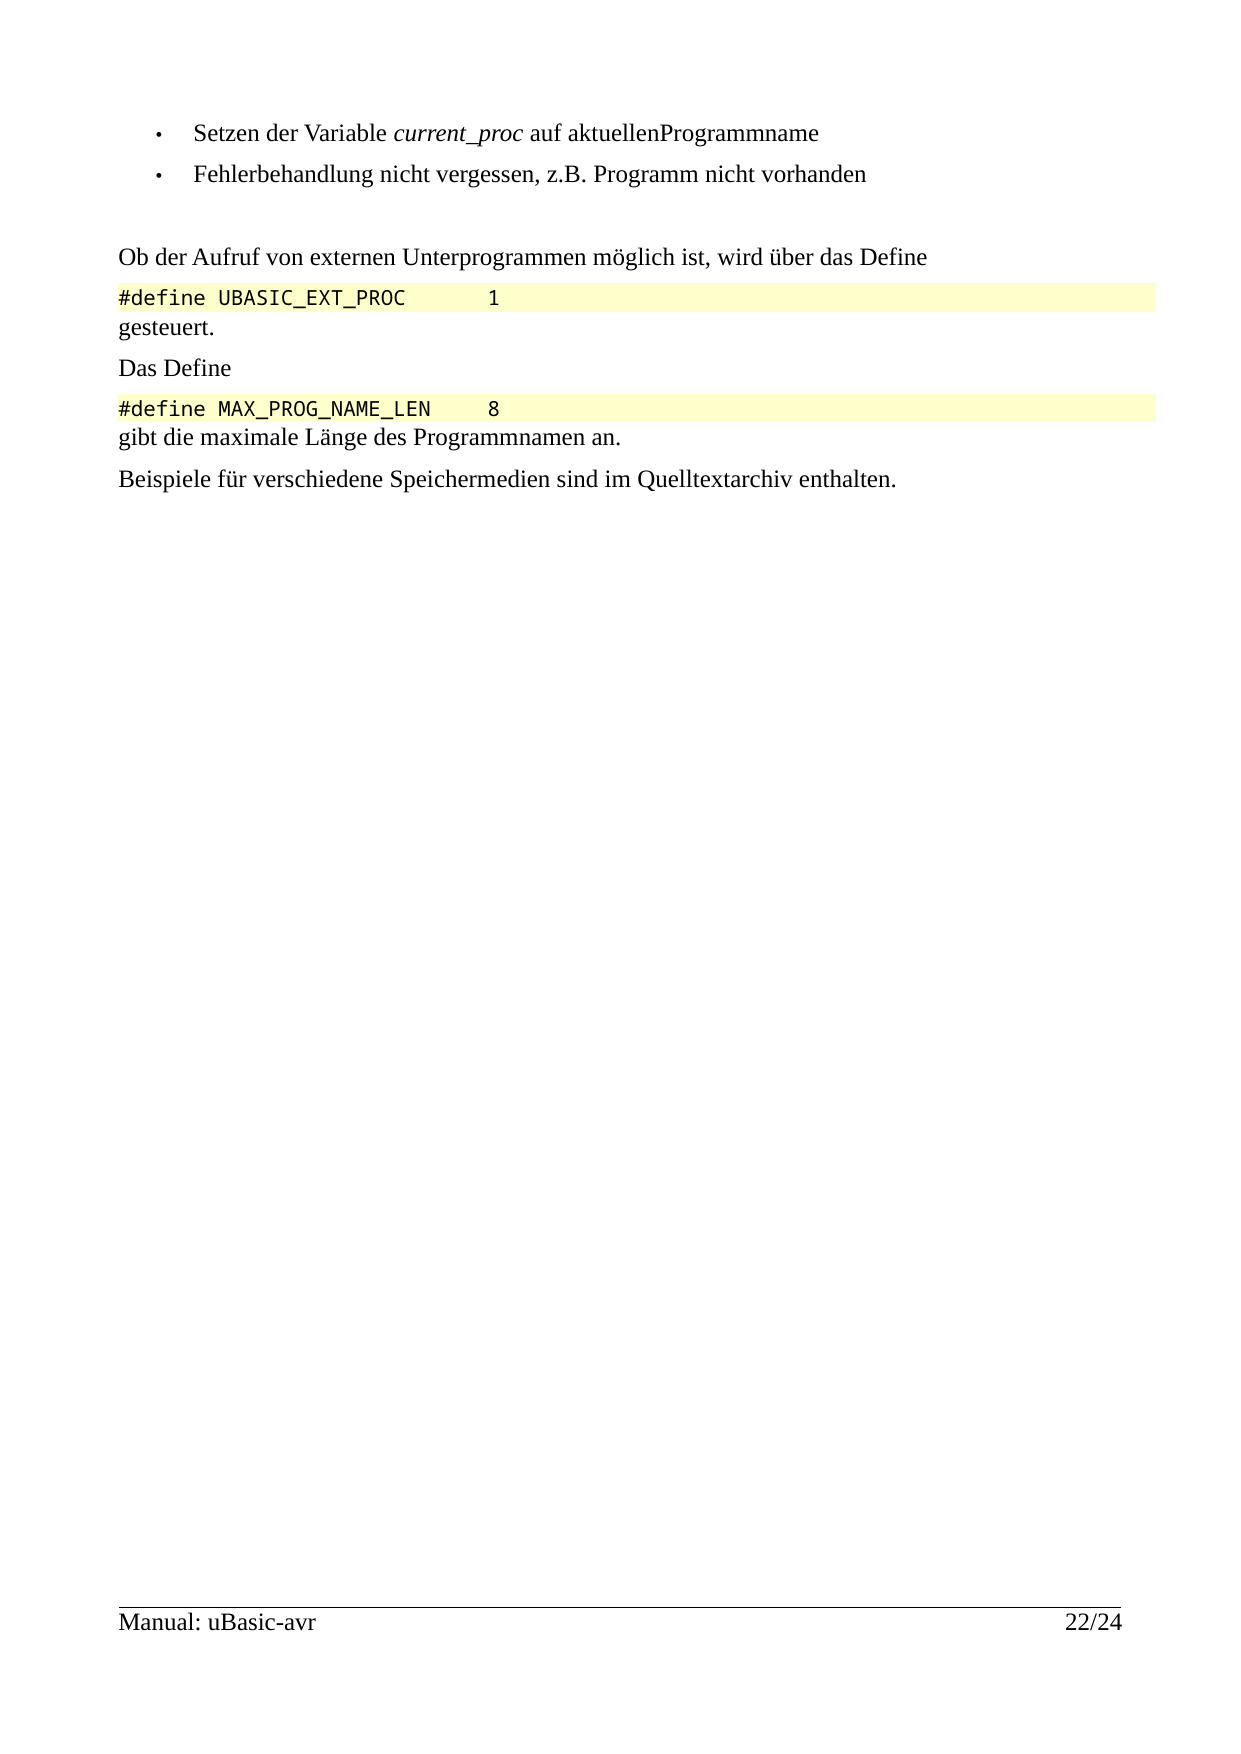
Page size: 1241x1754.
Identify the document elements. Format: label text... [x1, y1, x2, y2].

text #define UBASIC_EXT_PROC 1 [118, 283, 1156, 312]
text Ob der Aufruf von externen Unterprogrammen möglich ist, wird über das Define [118, 242, 1156, 271]
text Beispiele für verschiedene Speichermedien sind im Quelltextarchiv enthalten. [118, 464, 1156, 492]
text gesteuert. [118, 312, 1156, 340]
text Das Define [118, 353, 1156, 382]
list Setzen der Variable current_proc auf aktuellenProgrammname [156, 118, 1156, 147]
text #define MAX_PROG_NAME_LEN 8 [118, 394, 1156, 422]
list Fehlerbehandlung nicht vergessen, z.B. Programm nicht vorhanden [156, 159, 1156, 188]
text gibt die maximale Länge des Programmnamen an. [118, 422, 1156, 451]
